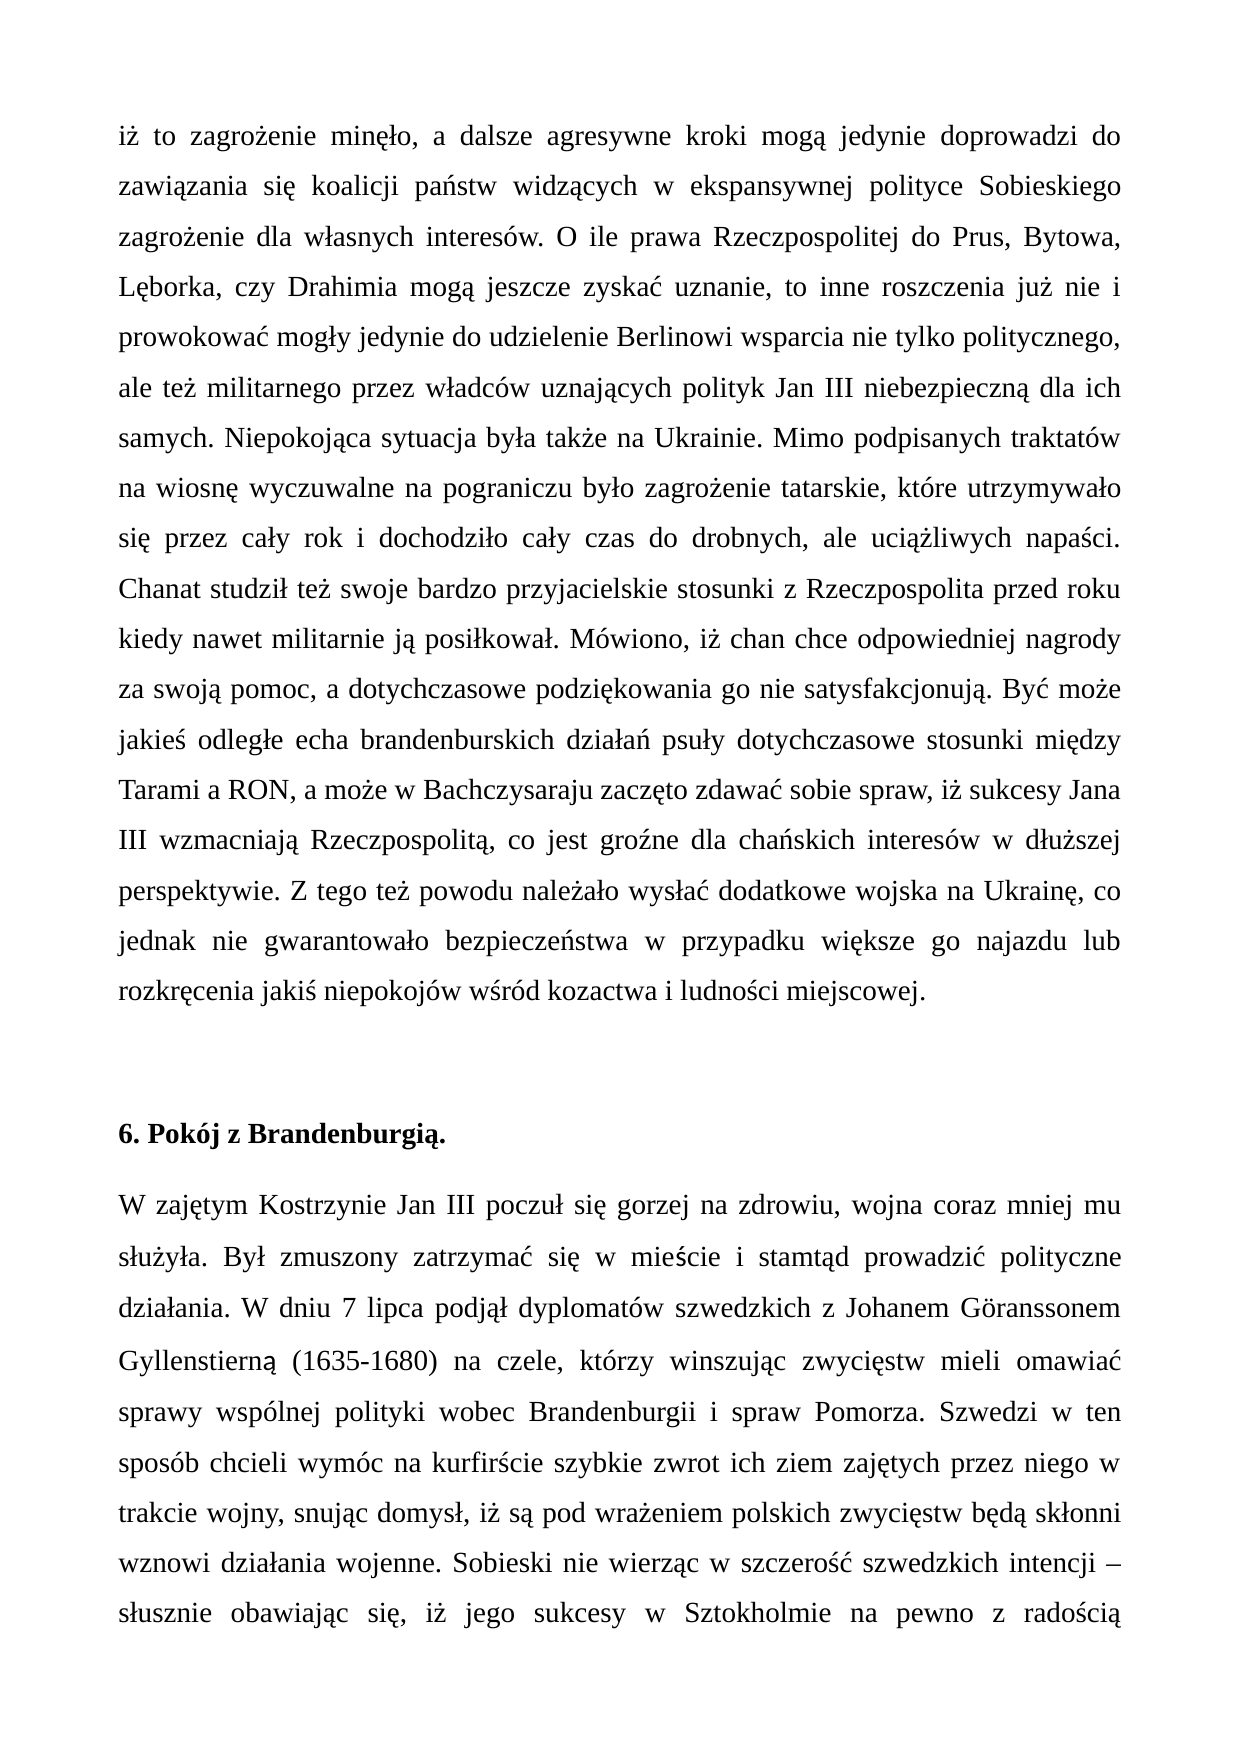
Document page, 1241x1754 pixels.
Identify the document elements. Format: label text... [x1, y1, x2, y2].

text 6. Pokój z Brandenburgią. [118, 1116, 1122, 1149]
text W zajętym Kostrzynie Jan III poczuł się gorzej na zdrowiu, wojna coraz mniej mu służyła. Był zmuszony zatrzymać się w mieście i stamtąd prowadzić polityczne działania. W dniu 7 lipca podjął dyplomatów szwedzkich z Johanem Göranssonem Gyllenstierną (1635-1680) na czele, którzy winszując zwycięstw mieli omawiać sprawy wspólnej polityki wobec Brandenburgii i spraw Pomorza. Szwedzi w ten sposób chcieli wymóc na kurfirście szybkie zwrot ich ziem zajętych przez niego w trakcie wojny, snując domysł, iż są pod wrażeniem polskich zwycięstw będą skłonni wznowi działania wojenne. Sobieski nie wierząc w szczerość szwedzkich intencji – słusznie obawiając się, iż jego sukcesy w Sztokholmie na pewno z radością [118, 1187, 1122, 1629]
text iż to zagrożenie minęło, a dalsze agresywne kroki mogą jedynie doprowadzi do zawiązania się koalicji państw widzących w ekspansywnej polityce Sobieskiego zagrożenie dla własnych interesów. O ile prawa Rzeczpospolitej do Prus, Bytowa, Lęborka, czy Drahimia mogą jeszcze zyskać uznanie, to inne roszczenia już nie i prowokować mogły jedynie do udzielenie Berlinowi wsparcia nie tylko politycznego, ale też militarnego przez władców uznających polityk Jan III niebezpieczną dla ich samych. Niepokojąca sytuacja była także na Ukrainie. Mimo podpisanych traktatów na wiosnę wyczuwalne na pograniczu było zagrożenie tatarskie, które utrzymywało się przez cały rok i dochodziło cały czas do drobnych, ale uciążliwych napaści. Chanat studził też swoje bardzo przyjacielskie stosunki z Rzeczpospolita przed roku kiedy nawet militarnie ją posiłkował. Mówiono, iż chan chce odpowiedniej nagrody za swoją pomoc, a dotychczasowe podziękowania go nie satysfakcjonują. Być może jakieś odległe echa brandenburskich działań psuły dotychczasowe stosunki między Tarami a RON, a może w Bachczysaraju zaczęto zdawać sobie spraw, iż sukcesy Jana III wzmacniają Rzeczpospolitą, co jest groźne dla chańskich interesów w dłuższej perspektywie. Z tego też powodu należało wysłać dodatkowe wojska na Ukrainę, co jednak nie gwarantowało bezpieczeństwa w przypadku większe go najazdu lub rozkręcenia jakiś niepokojów wśród kozactwa i ludności miejscowej. [118, 118, 1122, 1007]
